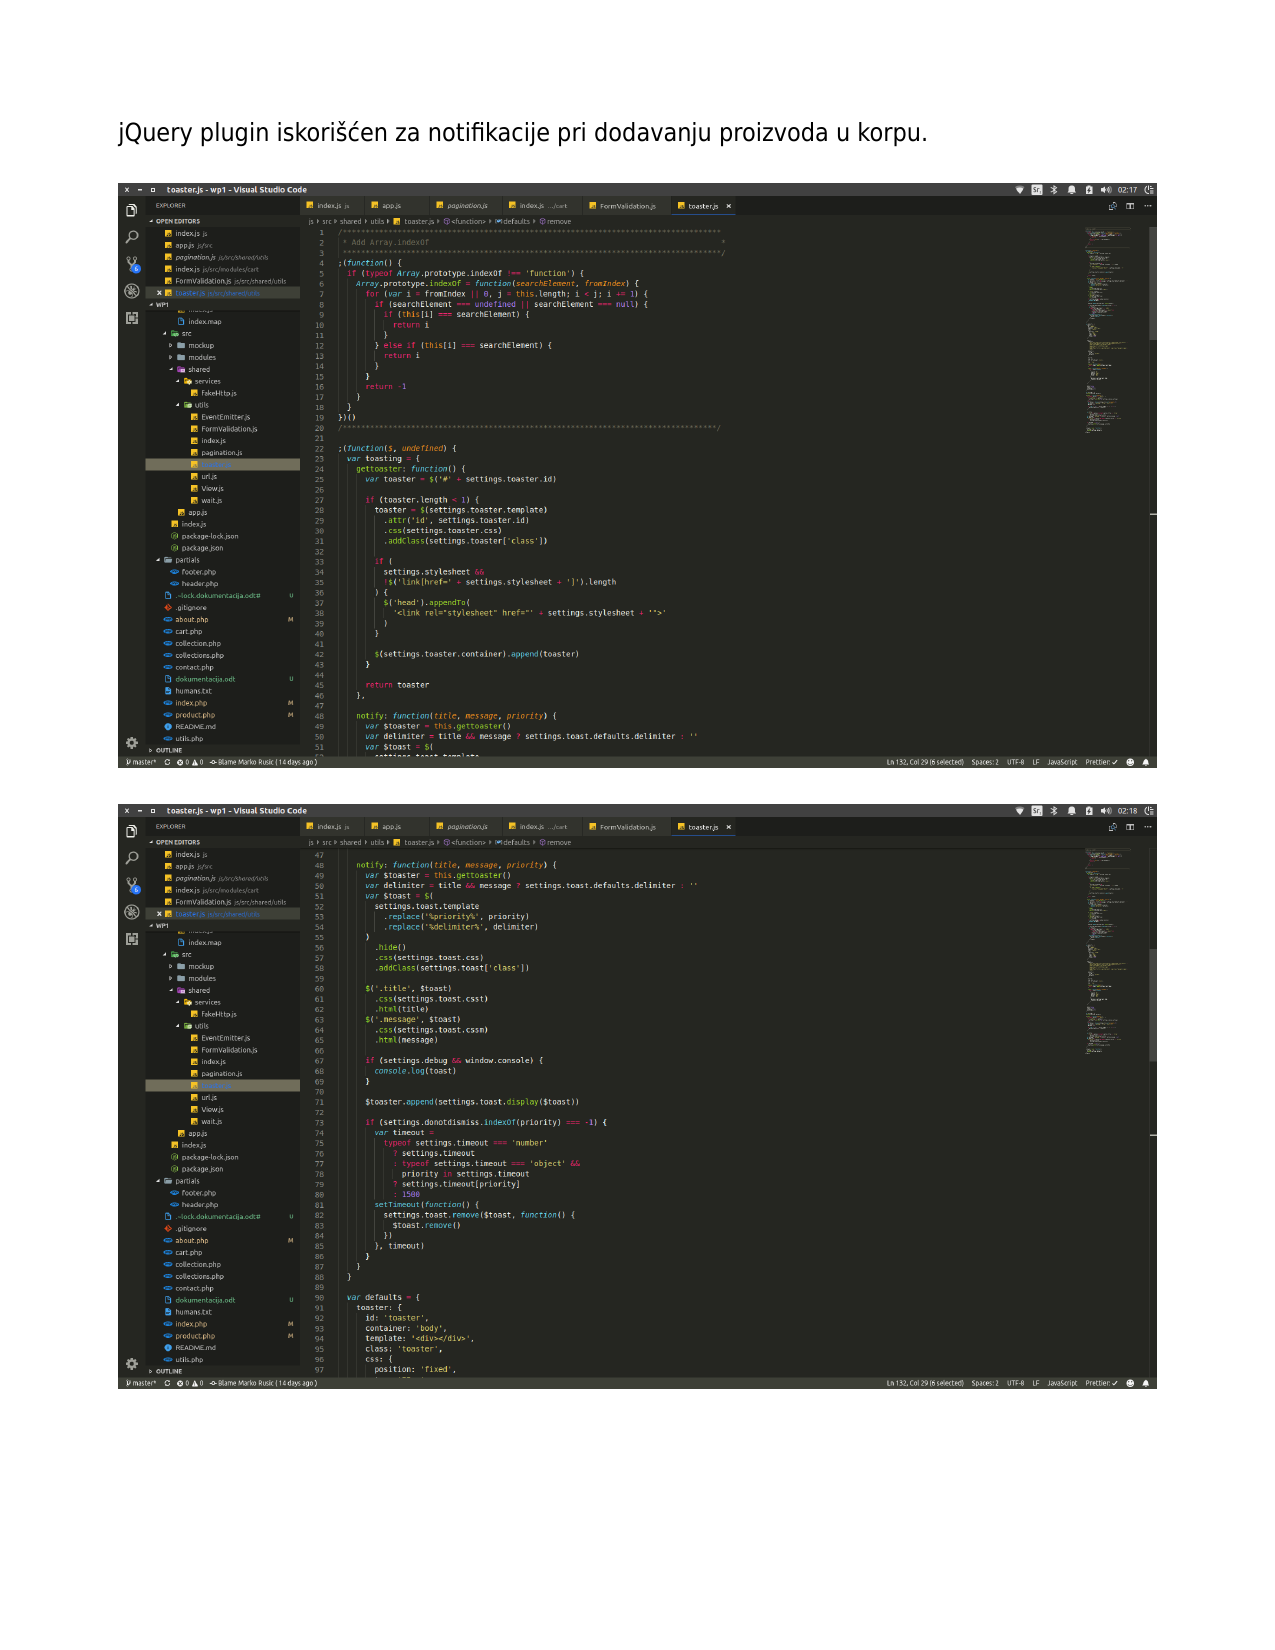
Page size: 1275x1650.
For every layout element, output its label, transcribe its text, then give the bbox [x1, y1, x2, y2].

picture [118, 183, 1157, 768]
picture [118, 804, 1157, 1389]
text jQuery plugin iskorišćen za notifikacije pri dodavanju proizvoda u korpu. [118, 118, 1157, 147]
